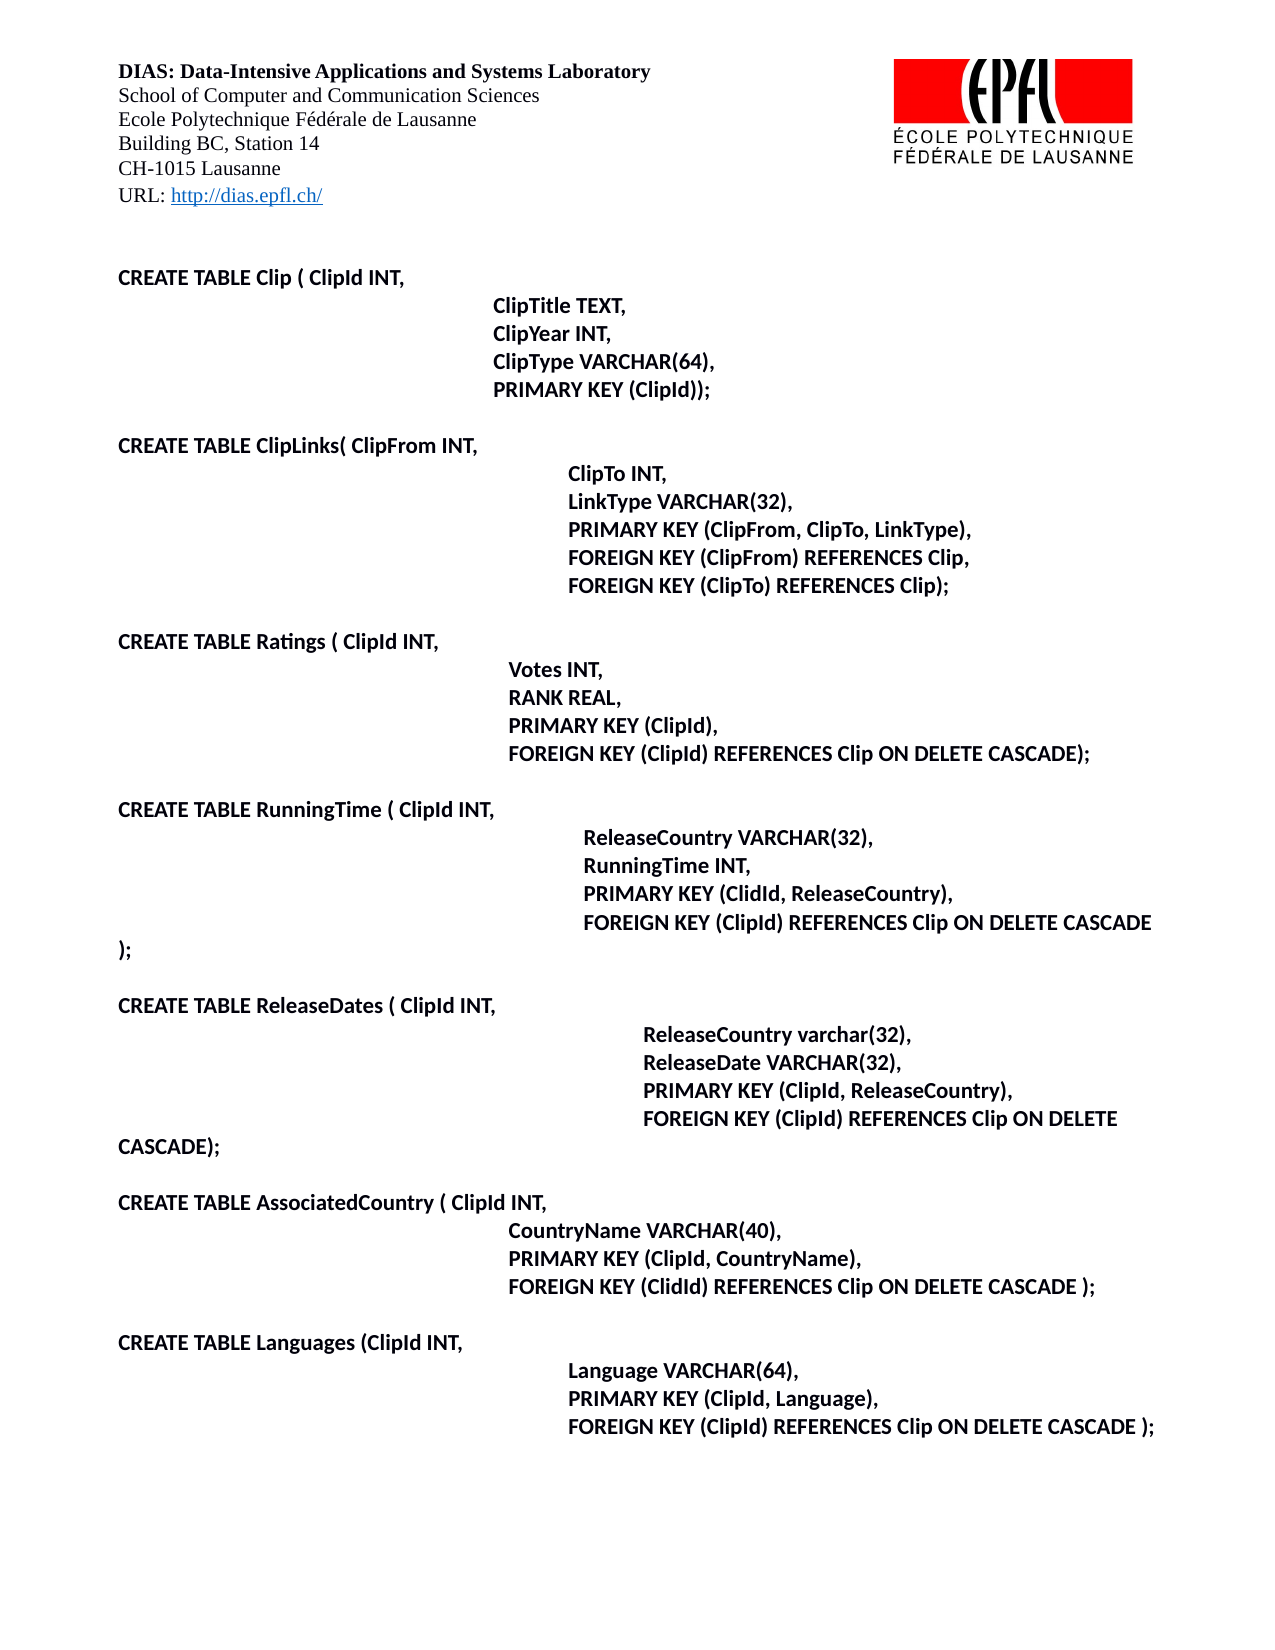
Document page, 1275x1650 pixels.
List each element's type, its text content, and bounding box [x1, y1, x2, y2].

text LinkType VARCHAR(32), [118, 487, 1157, 515]
text FOREIGN KEY (ClipTo) REFERENCES Clip); [118, 571, 1157, 599]
text PRIMARY KEY (ClipId, CountryName), [118, 1244, 1157, 1272]
text Votes INT, [118, 655, 1157, 683]
text ClipYear INT, [118, 319, 1157, 347]
text CountryName VARCHAR(40), [118, 1216, 1157, 1244]
text ReleaseCountry varchar(32), [118, 1020, 1157, 1048]
text RANK REAL, [118, 683, 1157, 711]
text ClipTo INT, [118, 459, 1157, 487]
text FOREIGN KEY (ClipId) REFERENCES Clip ON DELETE CASCADE ); [118, 1412, 1157, 1440]
text CREATE TABLE ReleaseDates ( ClipId INT, [118, 992, 1157, 1020]
picture [893, 59, 1135, 167]
text ClipTitle TEXT, [118, 291, 1157, 319]
text PRIMARY KEY (ClipFrom, ClipTo, LinkType), [118, 515, 1157, 543]
text PRIMARY KEY (ClipId, ReleaseCountry), [118, 1076, 1157, 1104]
text CREATE TABLE Ratings ( ClipId INT, [118, 627, 1157, 655]
text FOREIGN KEY (ClipFrom) REFERENCES Clip, [118, 543, 1157, 571]
text FOREIGN KEY (ClipId) REFERENCES Clip ON DELETE CASCADE ); [118, 908, 1157, 964]
text ReleaseDate VARCHAR(32), [118, 1048, 1157, 1076]
text FOREIGN KEY (ClipId) REFERENCES Clip ON DELETE CASCADE); [118, 739, 1157, 767]
text PRIMARY KEY (ClipId), [118, 711, 1157, 739]
text CREATE TABLE ClipLinks( ClipFrom INT, [118, 431, 1157, 459]
text Language VARCHAR(64), [118, 1356, 1157, 1384]
text ClipType VARCHAR(64), [118, 347, 1157, 375]
text FOREIGN KEY (ClipId) REFERENCES Clip ON DELETE CASCADE); [118, 1104, 1157, 1160]
text RunningTime INT, [118, 852, 1157, 879]
text FOREIGN KEY (ClidId) REFERENCES Clip ON DELETE CASCADE ); [118, 1272, 1157, 1300]
text PRIMARY KEY (ClipId)); [118, 375, 1157, 403]
text PRIMARY KEY (ClidId, ReleaseCountry), [118, 879, 1157, 908]
text CREATE TABLE Clip ( ClipId INT, [118, 263, 1157, 291]
text PRIMARY KEY (ClipId, Language), [118, 1384, 1157, 1412]
text ReleaseCountry VARCHAR(32), [118, 823, 1157, 852]
text CREATE TABLE AssociatedCountry ( ClipId INT, [118, 1188, 1157, 1216]
text CREATE TABLE RunningTime ( ClipId INT, [118, 796, 1157, 823]
text CREATE TABLE Languages (ClipId INT, [118, 1328, 1157, 1356]
